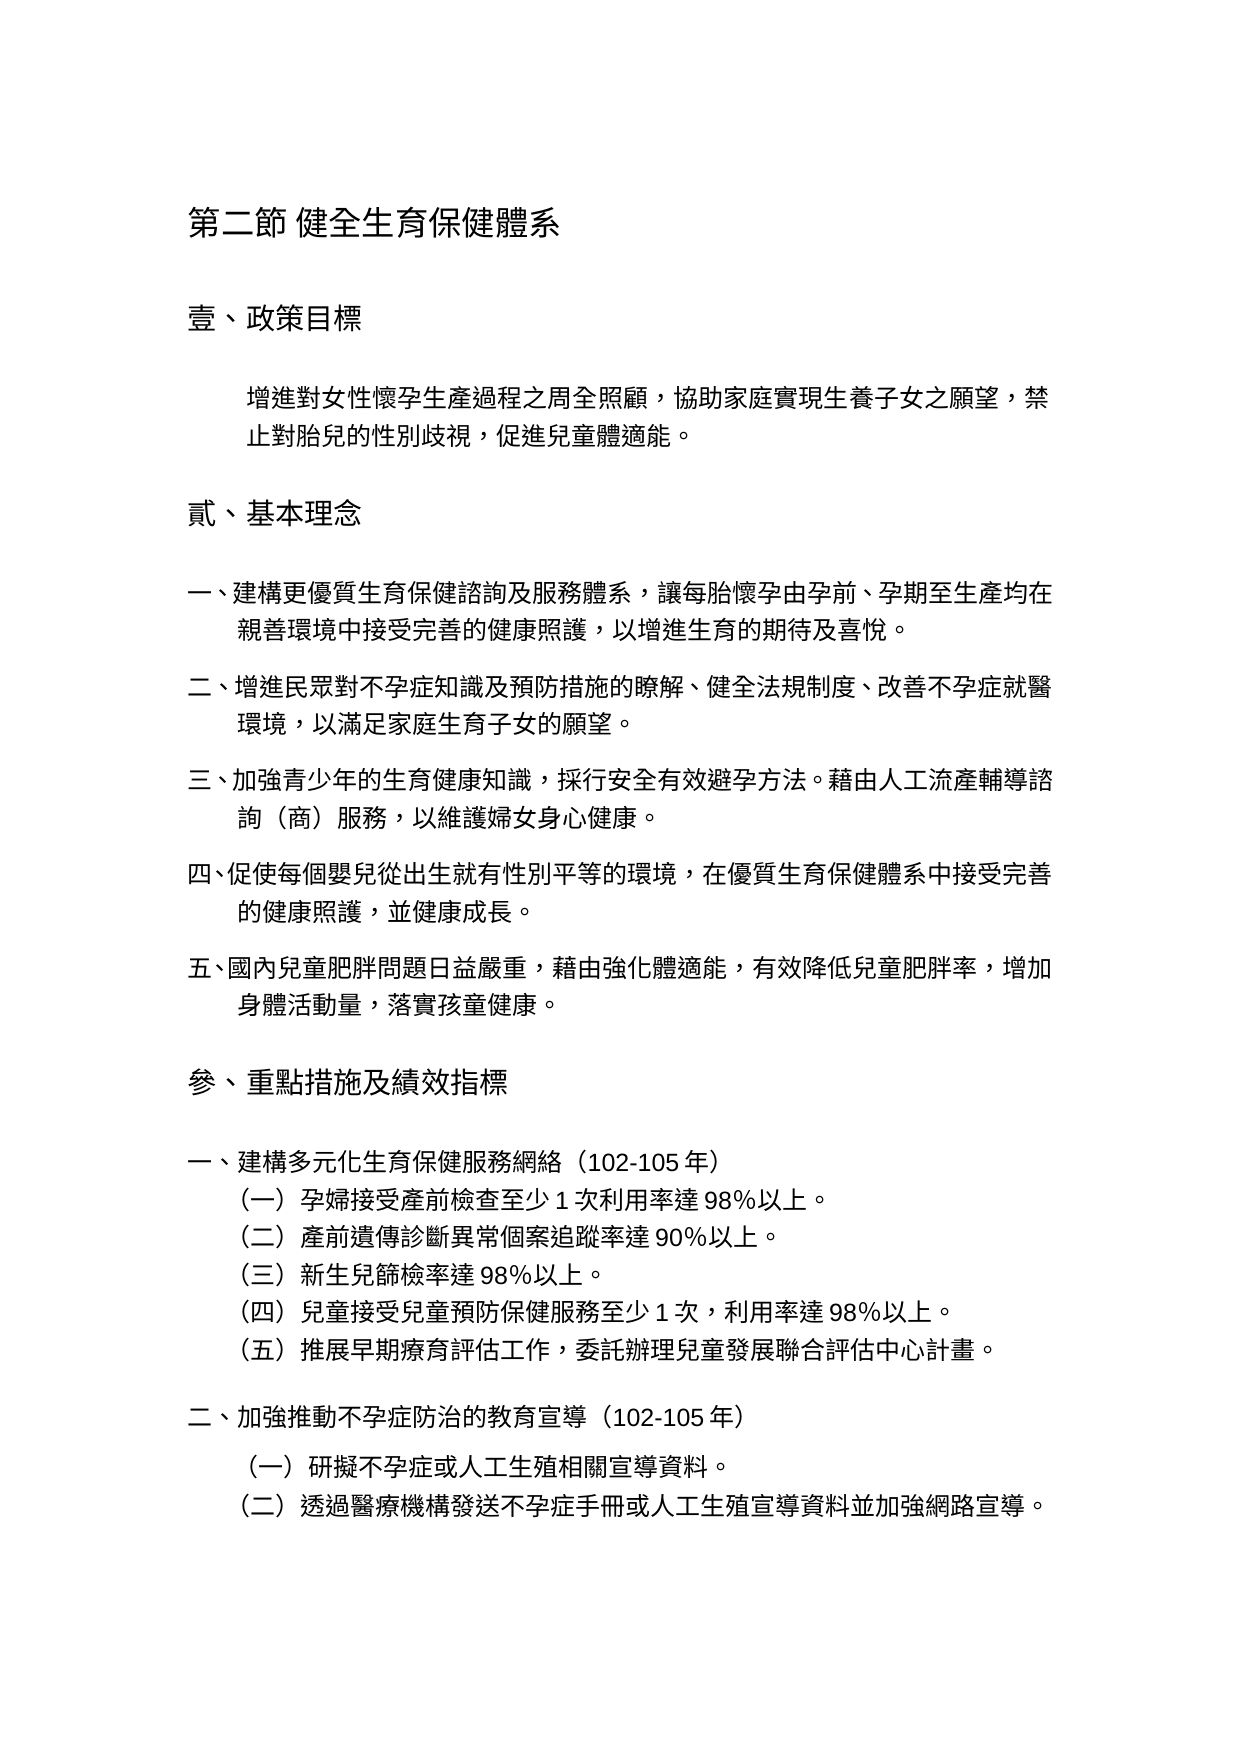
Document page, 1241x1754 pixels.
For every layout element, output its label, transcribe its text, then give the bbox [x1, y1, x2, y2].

text （二）產前遺傳診斷異常個案追蹤率達90％以上。 [225, 1217, 1053, 1255]
text 一、建構多元化生育保健服務網絡（102-105年） [187, 1142, 1053, 1180]
text 增進對女性懷孕生產過程之周全照顧，協助家庭實現生養子女之願望，禁止對胎兒的性別歧視，促進兒童體適能。 [246, 378, 1053, 453]
text 三、加強青少年的生育健康知識，採行安全有效避孕方法。藉由人工流產輔導諮詢（商）服務，以維護婦女身心健康。 [187, 760, 1053, 835]
text 二、增進民眾對不孕症知識及預防措施的瞭解、健全法規制度、改善不孕症就醫環境，以滿足家庭生育子女的願望。 [187, 666, 1053, 741]
text （三）新生兒篩檢率達98％以上。 [225, 1255, 1053, 1292]
text 四、促使每個嬰兒從出生就有性別平等的環境，在優質生育保健體系中接受完善的健康照護，並健康成長。 [187, 854, 1053, 929]
text （二）透過醫療機構發送不孕症手冊或人工生殖宣導資料並加強網路宣導。 [225, 1486, 1053, 1523]
text 一、建構更優質生育保健諮詢及服務體系，讓每胎懷孕由孕前、孕期至生產均在親善環境中接受完善的健康照護，以增進生育的期待及喜悅。 [187, 573, 1053, 648]
text （四）兒童接受兒童預防保健服務至少1次，利用率達98％以上。 [225, 1292, 1053, 1330]
text 參、重點措施及績效指標 [187, 1060, 1053, 1102]
text （一）孕婦接受產前檢查至少1次利用率達98％以上。 [225, 1180, 1053, 1217]
text 五、國內兒童肥胖問題日益嚴重，藉由強化體適能，有效降低兒童肥胖率，增加身體活動量，落實孩童健康。 [187, 948, 1053, 1023]
text （五）推展早期療育評估工作，委託辦理兒童發展聯合評估中心計畫。 [225, 1330, 1053, 1367]
text 貳、基本理念 [187, 490, 1053, 533]
subtitle 第二節 健全生育保健體系 [187, 183, 1053, 258]
text （一）研擬不孕症或人工生殖相關宣導資料。 [234, 1436, 1053, 1486]
text 壹、政策目標 [187, 296, 1053, 338]
text 二、加強推動不孕症防治的教育宣導（102-105年） [187, 1386, 1053, 1436]
